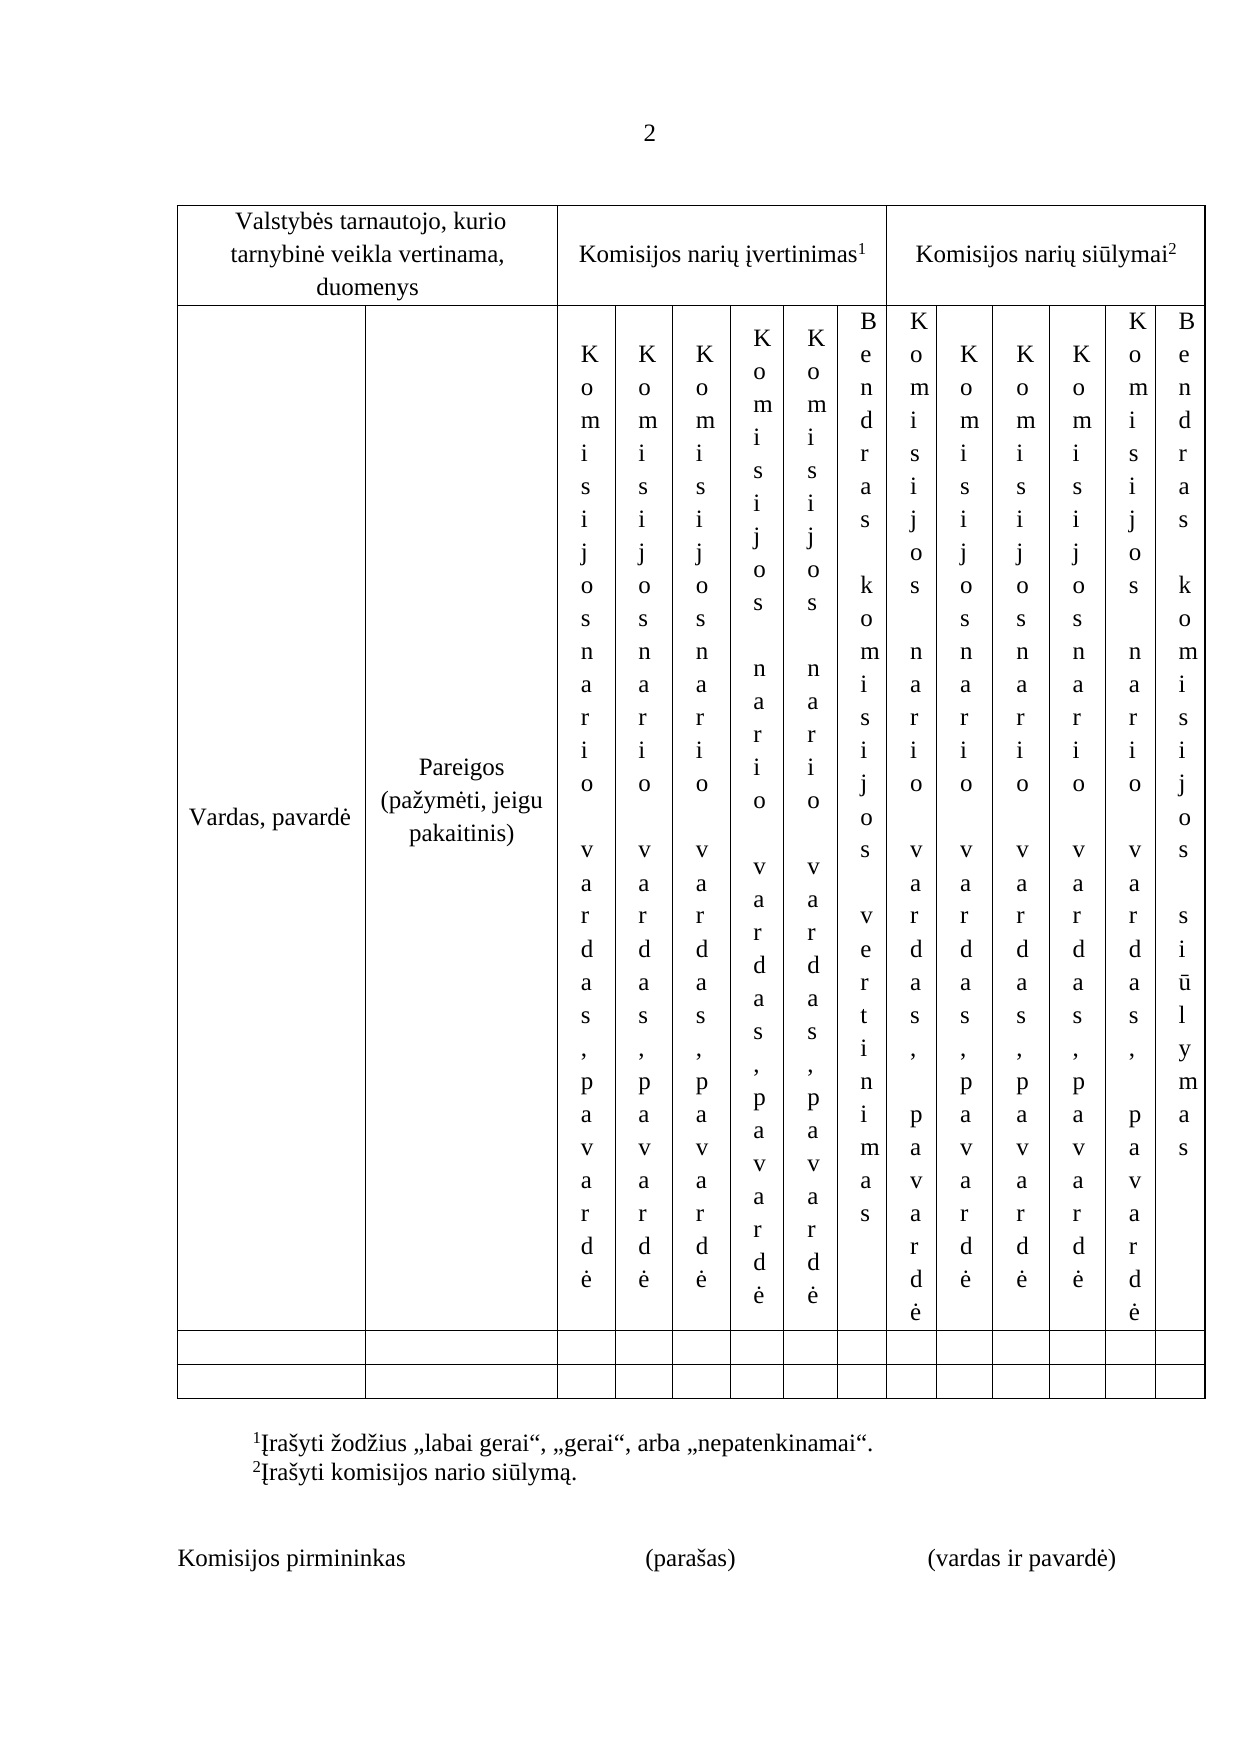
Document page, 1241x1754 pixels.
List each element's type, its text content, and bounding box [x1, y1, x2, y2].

table_cell [616, 1331, 672, 1364]
table_cell [1106, 1365, 1155, 1398]
table_header Komisijos narių įvertinimas1 [558, 206, 886, 305]
table_cell Komisijos nario vardas, pavardė [558, 306, 615, 1330]
table_cell [1156, 1365, 1204, 1398]
table_cell [887, 1365, 936, 1398]
text 1Įrašyti žodžius „labai gerai“, „gerai“, arba „nepatenkinamai“. [177, 1428, 1122, 1457]
table_cell Vardas, pavardė [178, 306, 365, 1330]
table_cell [366, 1331, 557, 1364]
table_header Valstybės tarnautojo, kurio tarnybinė veikla vertinama, duomenys [178, 206, 557, 305]
table_cell [993, 1365, 1049, 1398]
table_cell [1050, 1331, 1105, 1364]
table_cell [616, 1365, 672, 1398]
table_cell [1156, 1331, 1204, 1364]
table_cell Komisijos nario vardas, pavardė [731, 306, 783, 1330]
table_cell [673, 1331, 730, 1364]
table_cell Komisijos nario vardas, pavardė [937, 306, 992, 1330]
table_cell [887, 1331, 936, 1364]
table_cell Bendras komisijos vertinimas [838, 306, 886, 1330]
table_cell [1050, 1365, 1105, 1398]
table_cell Komisijos nario vardas, pavardė [887, 306, 936, 1330]
table_cell Komisijos nario vardas, pavardė [673, 306, 730, 1330]
table_cell Komisijos nario vardas, pavardė [993, 306, 1049, 1330]
table_cell [937, 1331, 992, 1364]
table_cell Komisijos nario vardas, pavardė [1106, 306, 1155, 1330]
table_cell Komisijos nario vardas, pavardė [784, 306, 837, 1330]
table_cell [731, 1331, 783, 1364]
table_cell [993, 1331, 1049, 1364]
table_cell [673, 1365, 730, 1398]
table_cell Komisijos nario vardas, pavardė [1050, 306, 1105, 1330]
table_cell [731, 1365, 783, 1398]
text 2Įrašyti komisijos nario siūlymą. [177, 1457, 1122, 1485]
table_cell [366, 1365, 557, 1398]
table_cell Pareigos (pažymėti, jeigu pakaitinis) [366, 306, 557, 1330]
table_cell [784, 1331, 837, 1364]
table_cell [178, 1331, 365, 1364]
text Komisijos pirmininkas (parašas) (vardas ir pavardė) [177, 1543, 1122, 1572]
table_cell [838, 1365, 886, 1398]
table_cell [937, 1365, 992, 1398]
table_cell Komisijos nario vardas, pavardė [616, 306, 672, 1330]
table_cell [558, 1365, 615, 1398]
table_cell [558, 1331, 615, 1364]
table_cell [838, 1331, 886, 1364]
table_cell [784, 1365, 837, 1398]
table_cell [178, 1365, 365, 1398]
table_cell [1106, 1331, 1155, 1364]
table_header Komisijos narių siūlymai2 [887, 206, 1204, 305]
table_cell Bendras komisijos siūlymas [1156, 306, 1204, 1330]
